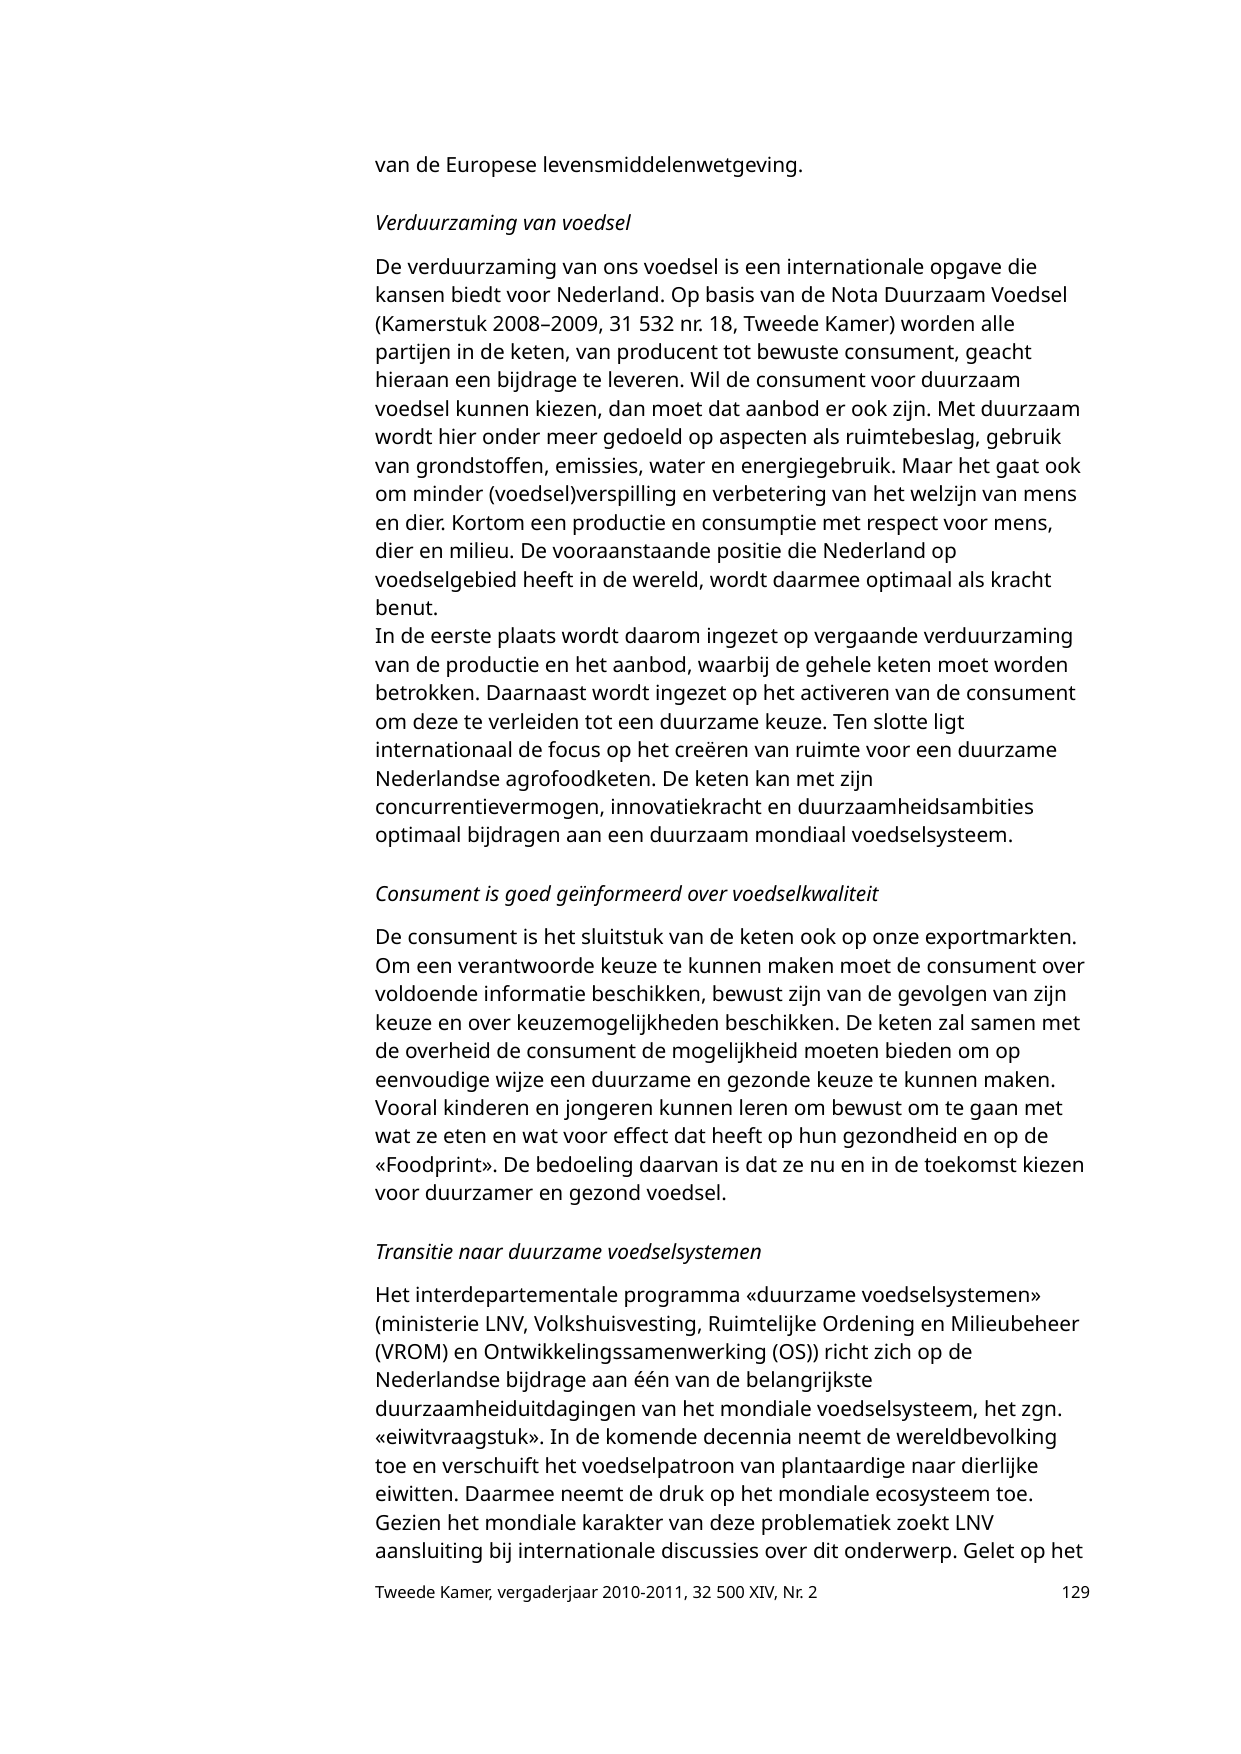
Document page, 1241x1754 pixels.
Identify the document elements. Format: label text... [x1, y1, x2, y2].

text Het interdepartementale programma «duurzame voedselsystemen» (ministerie LNV, Volkshuisvesting, Ruimtelijke Ordening en Milieubeheer (VROM) en Ontwikkelingssamenwerking (OS)) richt zich op de Nederlandse bijdrage aan één van de belangrijkste duurzaamheiduitdagingen van het mondiale voedselsysteem, het zgn. «eiwitvraagstuk». In de komende decennia neemt de wereldbevolking toe en verschuift het voedselpatroon van plantaardige naar dierlijke eiwitten. Daarmee neemt de druk op het mondiale ecosysteem toe. Gezien het mondiale karakter van deze problematiek zoekt LNV aansluiting bij internationale discussies over dit onderwerp. Gelet op het [375, 1280, 1090, 1565]
text Transitie naar duurzame voedselsystemen [375, 1237, 1090, 1265]
text Consument is goed geïnformeerd over voedselkwaliteit [375, 879, 1090, 907]
text De consument is het sluitstuk van de keten ook op onze exportmarkten. Om een verantwoorde keuze te kunnen maken moet de consument over voldoende informatie beschikken, bewust zijn van de gevolgen van zijn keuze en over keuzemogelijkheden beschikken. De keten zal samen met de overheid de consument de mogelijkheid moeten bieden om op eenvoudige wijze een duurzame en gezonde keuze te kunnen maken. [375, 922, 1090, 1093]
text De verduurzaming van ons voedsel is een internationale opgave die kansen biedt voor Nederland. Op basis van de Nota Duurzaam Voedsel (Kamerstuk 2008–2009, 31 532 nr. 18, Tweede Kamer) worden alle partijen in de keten, van producent tot bewuste consument, geacht hieraan een bijdrage te leveren. Wil de consument voor duurzaam voedsel kunnen kiezen, dan moet dat aanbod er ook zijn. Met duurzaam wordt hier onder meer gedoeld op aspecten als ruimtebeslag, gebruik van grondstoffen, emissies, water en energiegebruik. Maar het gaat ook om minder (voedsel)verspilling en verbetering van het welzijn van mens en dier. Kortom een productie en consumptie met respect voor mens, dier en milieu. De vooraanstaande positie die Nederland op voedselgebied heeft in de wereld, wordt daarmee optimaal als kracht benut. [375, 252, 1090, 622]
text Vooral kinderen en jongeren kunnen leren om bewust om te gaan met wat ze eten en wat voor effect dat heeft op hun gezondheid en op de «Foodprint». De bedoeling daarvan is dat ze nu en in de toekomst kiezen voor duurzamer en gezond voedsel. [375, 1093, 1090, 1207]
text In de eerste plaats wordt daarom ingezet op vergaande verduurzaming van de productie en het aanbod, waarbij de gehele keten moet worden betrokken. Daarnaast wordt ingezet op het activeren van de consument om deze te verleiden tot een duurzame keuze. Ten slotte ligt internationaal de focus op het creëren van ruimte voor een duurzame Nederlandse agrofoodketen. De keten kan met zijn concurrentievermogen, innovatiekracht en duurzaamheidsambities optimaal bijdragen aan een duurzaam mondiaal voedselsysteem. [375, 622, 1090, 849]
text van de Europese levensmiddelenwetgeving. [375, 150, 1090, 178]
text Verduurzaming van voedsel [375, 208, 1090, 237]
